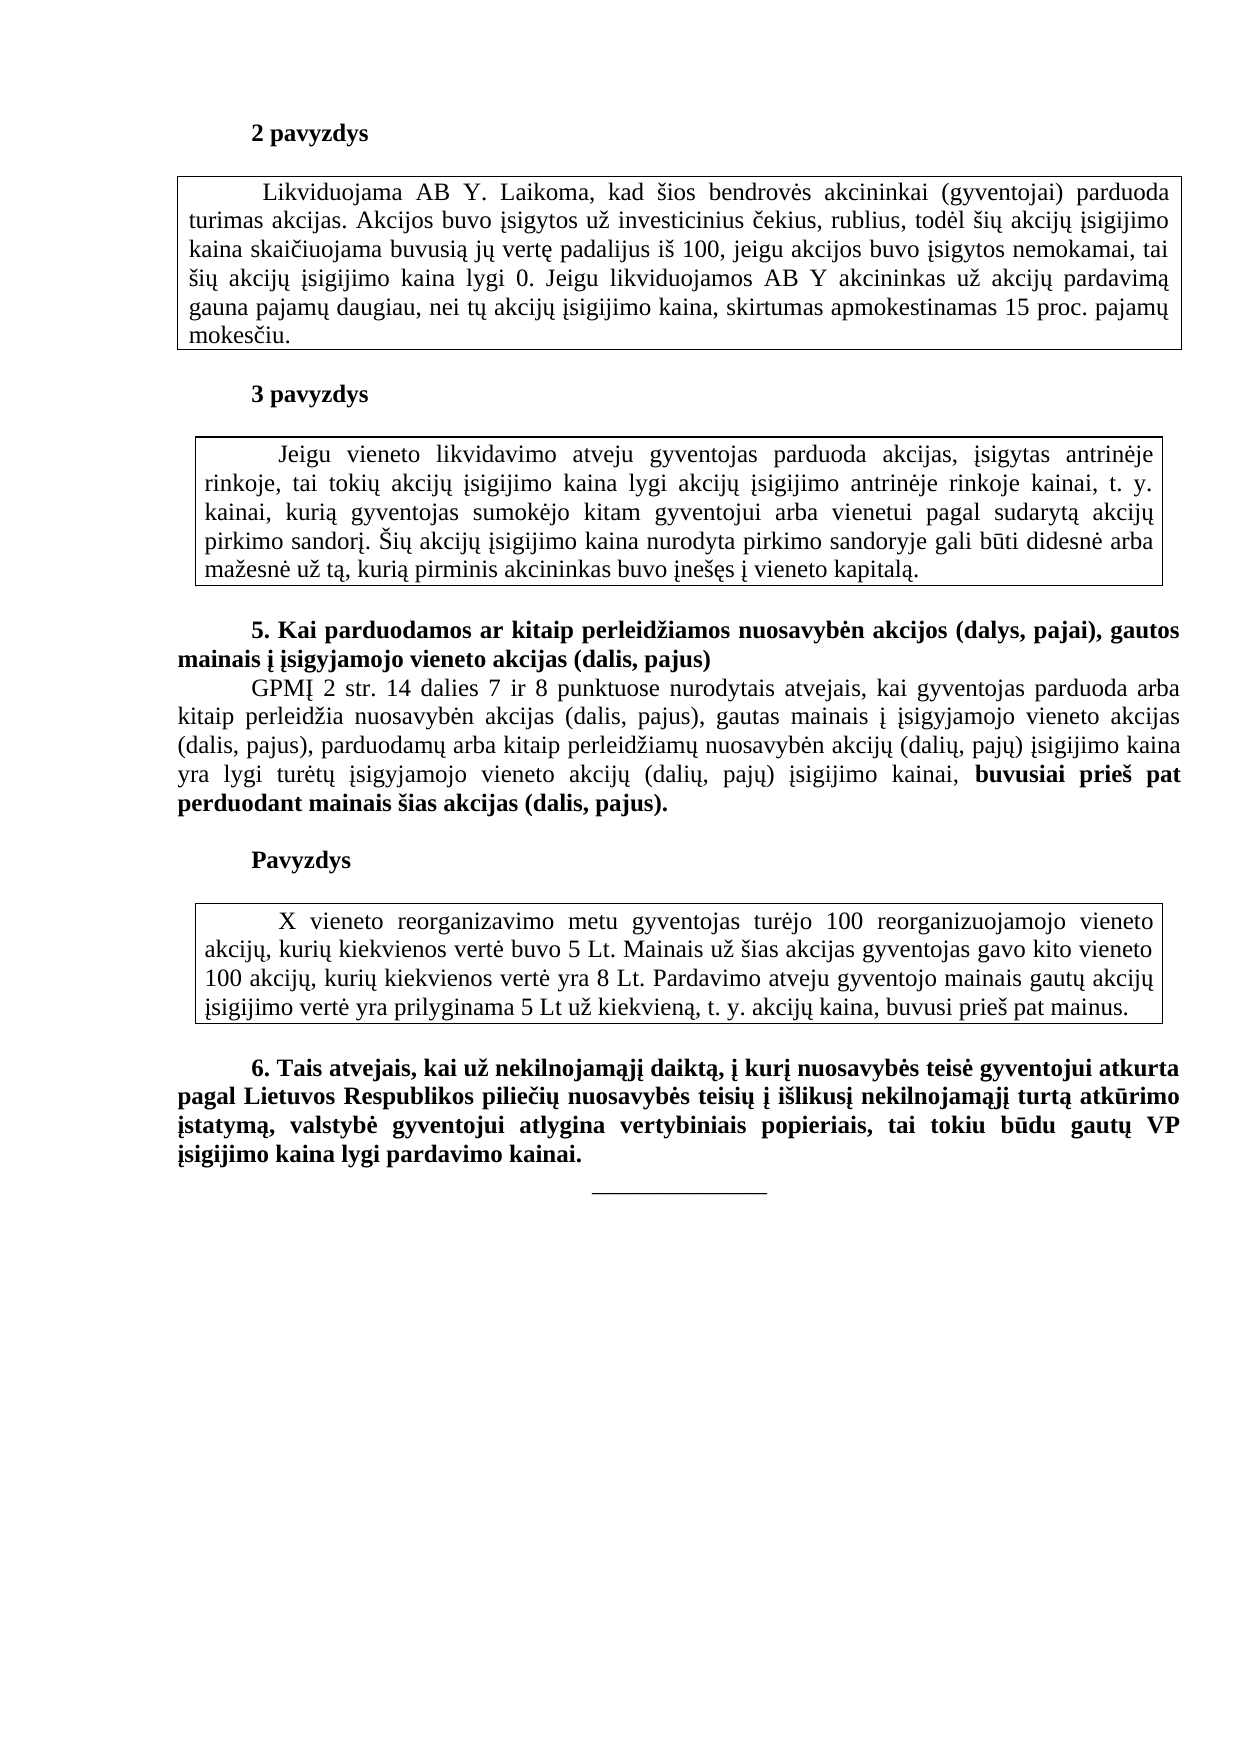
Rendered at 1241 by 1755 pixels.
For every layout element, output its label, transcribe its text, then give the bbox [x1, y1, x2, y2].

text 6. Tais atvejais, kai už nekilnojamąjį daiktą, į kurį nuosavybės teisė gyventojui atkurta pagal Lietuvos Respublikos piliečių nuosavybės teisių į išlikusį nekilnojamąjį turtą atkūrimo įstatymą, valstybė gyventojui atlygina vertybiniais popieriais, tai tokiu būdu gautų VP įsigijimo kaina lygi pardavimo kainai. [177, 1053, 1181, 1168]
text Jeigu vieneto likvidavimo atveju gyventojas parduoda akcijas, įsigytas antrinėje rinkoje, tai tokių akcijų įsigijimo kaina lygi akcijų įsigijimo antrinėje rinkoje kainai, t. y. kainai, kurią gyventojas sumokėjo kitam gyventojui arba vienetui pagal sudarytą akcijų pirkimo sandorį. Šių akcijų įsigijimo kaina nurodyta pirkimo sandoryje gali būti didesnė arba mažesnė už tą, kurią pirminis akcininkas buvo įnešęs į vieneto kapitalą. [196, 438, 1162, 585]
text X vieneto reorganizavimo metu gyventojas turėjo 100 reorganizuojamojo vieneto akcijų, kurių kiekvienos vertė buvo 5 Lt. Mainais už šias akcijas gyventojas gavo kito vieneto 100 akcijų, kurių kiekvienos vertė yra 8 Lt. Pardavimo atveju gyventojo mainais gautų akcijų įsigijimo vertė yra prilyginama 5 Lt už kiekvieną, t. y. akcijų kaina, buvusi prieš pat mainus. [196, 904, 1162, 1023]
text ______________ [177, 1168, 1181, 1196]
text 2 pavyzdys [177, 118, 1181, 147]
text 5. Kai parduodamos ar kitaip perleidžiamos nuosavybėn akcijos (dalys, pajai), gautos mainais į įsigyjamojo vieneto akcijas (dalis, pajus) [177, 615, 1181, 673]
table_header Likviduojama AB Y. Laikoma, kad šios bendrovės akcininkai (gyventojai) parduoda turimas akcijas. Akcijos buvo įsigytos už investicinius čekius, rublius, todėl šių akcijų įsigijimo kaina skaičiuojama buvusią jų vertę padalijus iš 100, jeigu akcijos buvo įsigytos nemokamai, tai šių akcijų įsigijimo kaina lygi 0. Jeigu likviduojamos AB Y akcininkas už akcijų pardavimą gauna pajamų daugiau, nei tų akcijų įsigijimo kaina, skirtumas apmokestinamas 15 proc. pajamų mokesčiu. [178, 177, 1181, 349]
text GPMĮ 2 str. 14 dalies 7 ir 8 punktuose nurodytais atvejais, kai gyventojas parduoda arba kitaip perleidžia nuosavybėn akcijas (dalis, pajus), gautas mainais į įsigyjamojo vieneto akcijas (dalis, pajus), parduodamų arba kitaip perleidžiamų nuosavybėn akcijų (dalių, pajų) įsigijimo kaina yra lygi turėtų įsigyjamojo vieneto akcijų (dalių, pajų) įsigijimo kainai, buvusiai prieš pat perduodant mainais šias akcijas (dalis, pajus). [177, 673, 1181, 816]
text Pavyzdys [177, 845, 1181, 874]
text 3 pavyzdys [177, 379, 1181, 408]
